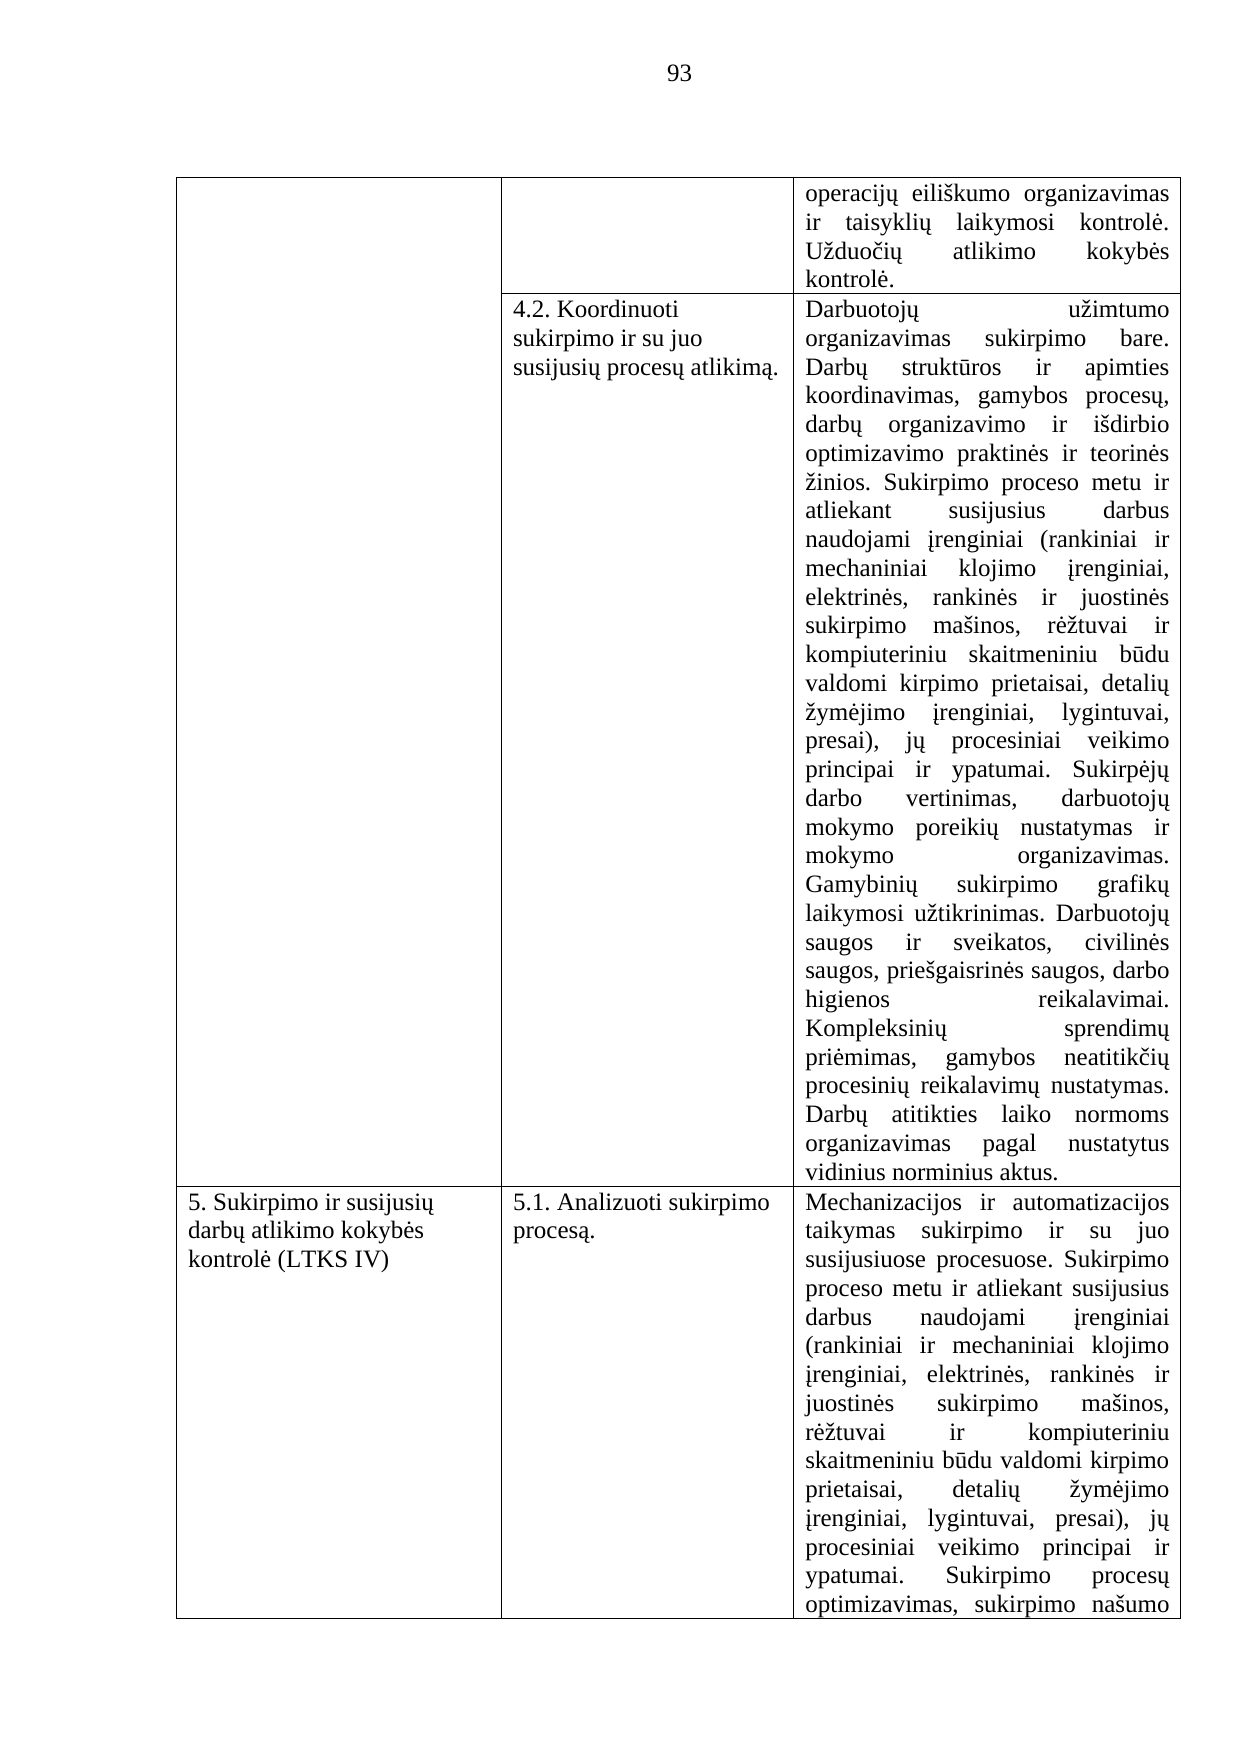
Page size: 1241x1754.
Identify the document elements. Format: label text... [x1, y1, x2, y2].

table_cell [177, 178, 501, 1186]
table_cell 5.1. Analizuoti sukirpimo procesą. [502, 1187, 793, 1618]
table_cell 5. Sukirpimo ir susijusių darbų atlikimo kokybės kontrolė (LTKS IV) [177, 1187, 501, 1618]
table_cell 4.2. Koordinuoti sukirpimo ir su juo susijusių procesų atlikimą. [502, 294, 793, 1186]
table_cell [502, 178, 793, 293]
table_cell Mechanizacijos ir automatizacijos taikymas sukirpimo ir su juo susijusiuose procesuose. Sukirpimo proceso metu ir atliekant susijusius darbus naudojami įrenginiai (rankiniai ir mechaniniai klojimo įrenginiai, elektrinės, rankinės ir juostinės sukirpimo mašinos, rėžtuvai ir kompiuteriniu skaitmeniniu būdu valdomi kirpimo prietaisai, detalių žymėjimo įrenginiai, lygintuvai, presai), jų procesiniai veikimo principai ir ypatumai. Sukirpimo procesų optimizavimas, sukirpimo našumo [794, 1187, 1180, 1618]
table_cell operacijų eiliškumo organizavimas ir taisyklių laikymosi kontrolė. Užduočių atlikimo kokybės kontrolė. [794, 178, 1180, 293]
table_cell Darbuotojų užimtumo organizavimas sukirpimo bare. Darbų struktūros ir apimties koordinavimas, gamybos procesų, darbų organizavimo ir išdirbio optimizavimo praktinės ir teorinės žinios. Sukirpimo proceso metu ir atliekant susijusius darbus naudojami įrenginiai (rankiniai ir mechaniniai klojimo įrenginiai, elektrinės, rankinės ir juostinės sukirpimo mašinos, rėžtuvai ir kompiuteriniu skaitmeniniu būdu valdomi kirpimo prietaisai, detalių žymėjimo įrenginiai, lygintuvai, presai), jų procesiniai veikimo principai ir ypatumai. Sukirpėjų darbo vertinimas, darbuotojų mokymo poreikių nustatymas ir mokymo organizavimas. Gamybinių sukirpimo grafikų laikymosi užtikrinimas. Darbuotojų saugos ir sveikatos, civilinės saugos, priešgaisrinės saugos, darbo higienos reikalavimai. Kompleksinių sprendimų priėmimas, gamybos neatitikčių procesinių reikalavimų nustatymas. Darbų atitikties laiko normoms organizavimas pagal nustatytus vidinius norminius aktus. [794, 294, 1180, 1186]
